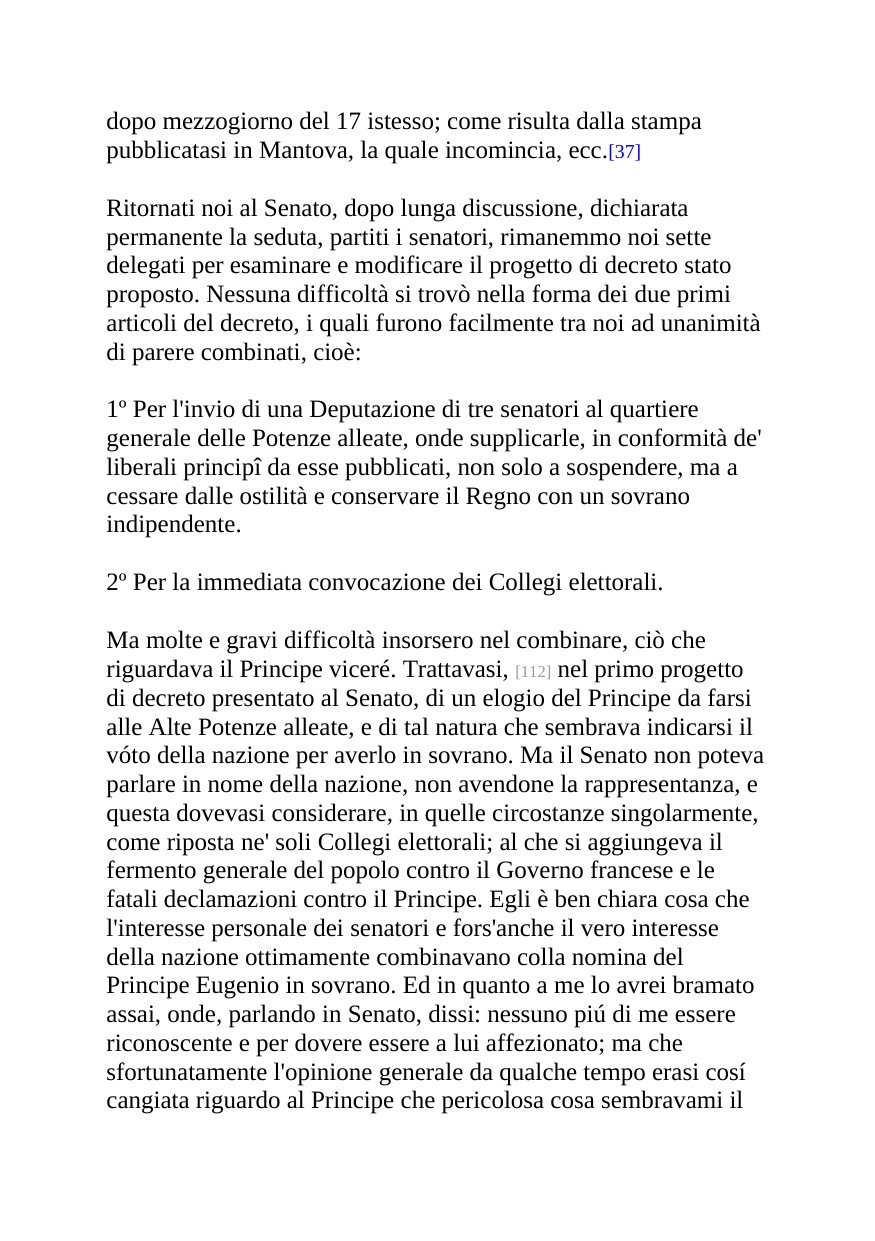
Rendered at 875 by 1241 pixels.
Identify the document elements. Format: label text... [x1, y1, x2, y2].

text Ma molte e gravi difficoltà insorsero nel combinare, ciò che riguardava il Principe viceré. Trattavasi, [112] nel primo progetto di decreto presentato al Senato, di un elogio del Principe da farsi alle Alte Potenze alleate, e di tal natura che sembrava indicarsi il vóto della nazione per averlo in sovrano. Ma il Senato non poteva parlare in nome della nazione, non avendone la rappresentanza, e questa dovevasi considerare, in quelle circostanze singolarmente, come riposta ne' soli Collegi elettorali; al che si aggiungeva il fermento generale del popolo contro il Governo francese e le fatali declamazioni contro il Principe. Egli è ben chiara cosa che l'interesse personale dei senatori e fors'anche il vero interesse della nazione ottimamente combinavano colla nomina del Principe Eugenio in sovrano. Ed in quanto a me lo avrei bramato assai, onde, parlando in Senato, dissi: nessuno piú di me essere riconoscente e per dovere essere a lui affezionato; ma che sfortunatamente l'opinione generale da qualche tempo erasi cosí cangiata riguardo al Principe che pericolosa cosa sembravami il [106, 625, 768, 1114]
text dopo mezzogiorno del 17 istesso; come risulta dalla stampa pubblicatasi in Mantova, la quale incomincia, ecc.[37] [106, 106, 768, 164]
text 1º Per l'invio di una Deputazione di tre senatori al quartiere generale delle Potenze alleate, onde supplicarle, in conformità de' liberali principî da esse pubblicati, non solo a sospendere, ma a cessare dalle ostilità e conservare il Regno con un sovrano indipendente. [106, 394, 768, 538]
text 2º Per la immediata convocazione dei Collegi elettorali. [106, 567, 768, 596]
text Ritornati noi al Senato, dopo lunga discussione, dichiarata permanente la seduta, partiti i senatori, rimanemmo noi sette delegati per esaminare e modificare il progetto di decreto stato proposto. Nessuna difficoltà si trovò nella forma dei due primi articoli del decreto, i quali furono facilmente tra noi ad unanimità di parere combinati, cioè: [106, 193, 768, 365]
